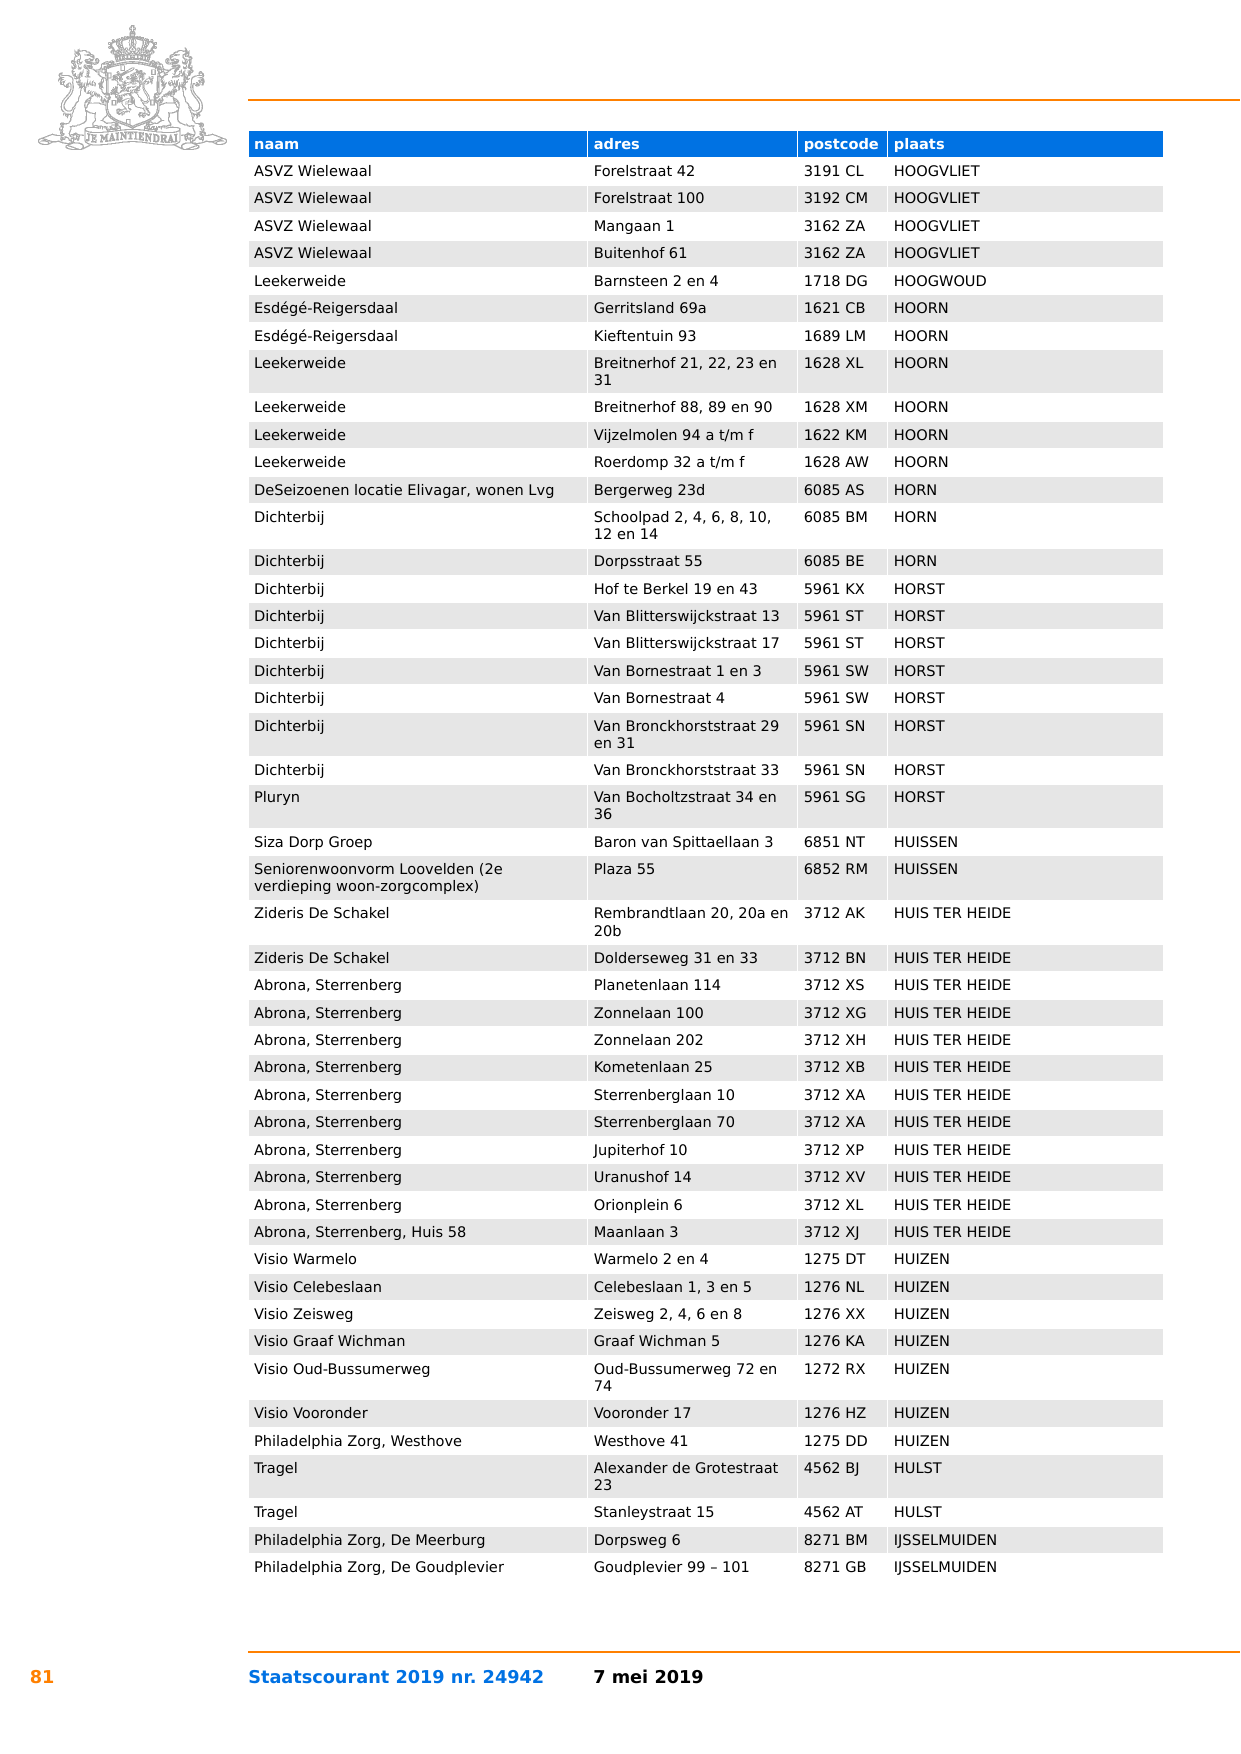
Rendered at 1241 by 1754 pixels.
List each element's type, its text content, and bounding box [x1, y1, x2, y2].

table_cell Philadelphia Zorg, De Goudplevier [249, 1554, 587, 1581]
table_cell 1622 KM [798, 422, 887, 448]
table_cell Van Bronckhorststraat 33 [588, 757, 797, 783]
table_cell HOORN [888, 422, 1163, 448]
table_cell Van Blitterswijckstraat 13 [588, 603, 797, 629]
table_cell Van Bornestraat 1 en 3 [588, 658, 797, 684]
table_cell 5961 SW [798, 658, 887, 684]
table_cell Forelstraat 100 [588, 186, 797, 212]
table_cell HUIS TER HEIDE [888, 1164, 1163, 1191]
table_cell Oud-Bussumerweg 72 en 74 [588, 1356, 797, 1399]
table_cell Abrona, Sterrenberg [249, 1164, 587, 1191]
table_cell Vijzelmolen 94 a t/m f [588, 422, 797, 448]
table_cell HORST [888, 685, 1163, 712]
table_cell 8271 GB [798, 1554, 887, 1581]
table_cell HOORN [888, 350, 1163, 393]
table_cell HOORN [888, 295, 1163, 322]
table_cell Gerritsland 69a [588, 295, 797, 322]
table_cell ASVZ Wielewaal [249, 241, 587, 267]
table_cell Visio Celebeslaan [249, 1274, 587, 1300]
table_cell 1689 LM [798, 323, 887, 349]
table_cell Abrona, Sterrenberg [249, 973, 587, 999]
table_cell HOOGWOUD [888, 268, 1163, 294]
table_cell HOORN [888, 323, 1163, 349]
table_cell 6085 AS [798, 477, 887, 503]
table_cell Dichterbij [249, 603, 587, 629]
table_cell HUISSEN [888, 856, 1163, 900]
table_cell Van Blitterswijckstraat 17 [588, 631, 797, 657]
table_cell Dichterbij [249, 576, 587, 602]
table_cell 5961 SG [798, 785, 887, 828]
table_cell 3712 XJ [798, 1219, 887, 1245]
table_cell 3191 CL [798, 158, 887, 185]
table_cell Kieftentuin 93 [588, 323, 797, 349]
table_cell HORST [888, 576, 1163, 602]
table_cell Visio Vooronder [249, 1400, 587, 1427]
table_cell 1272 RX [798, 1356, 887, 1399]
table_cell HUIS TER HEIDE [888, 973, 1163, 999]
table_cell Zonnelaan 202 [588, 1027, 797, 1054]
table_cell 3162 ZA [798, 213, 887, 239]
table_cell Dichterbij [249, 685, 587, 712]
table_cell Buitenhof 61 [588, 241, 797, 267]
table_cell 1275 DT [798, 1246, 887, 1273]
table_cell 1628 XL [798, 350, 887, 393]
table_cell 6851 NT [798, 829, 887, 855]
table_cell Dorpsstraat 55 [588, 549, 797, 575]
table_cell Tragel [249, 1455, 587, 1498]
table_cell Visio Graaf Wichman [249, 1329, 587, 1355]
table_cell IJSSELMUIDEN [888, 1554, 1163, 1581]
table_header naam [249, 131, 587, 157]
table_cell Dichterbij [249, 504, 587, 547]
table_cell 4562 BJ [798, 1455, 887, 1498]
table_cell Philadelphia Zorg, De Meerburg [249, 1527, 587, 1553]
table_cell HORN [888, 549, 1163, 575]
table_cell Philadelphia Zorg, Westhove [249, 1428, 587, 1454]
table_cell IJSSELMUIDEN [888, 1527, 1163, 1553]
table_cell HOORN [888, 395, 1163, 421]
table_cell Maanlaan 3 [588, 1219, 797, 1245]
table_cell HOOGVLIET [888, 213, 1163, 239]
table_cell Jupiterhof 10 [588, 1137, 797, 1163]
table_cell Visio Zeisweg [249, 1301, 587, 1328]
table_cell 3712 XH [798, 1027, 887, 1054]
table_cell HULST [888, 1500, 1163, 1526]
table_cell HUIZEN [888, 1356, 1163, 1399]
table_cell HUIS TER HEIDE [888, 1082, 1163, 1108]
table_cell Abrona, Sterrenberg [249, 1027, 587, 1054]
table_cell Westhove 41 [588, 1428, 797, 1454]
table_cell Zonnelaan 100 [588, 1000, 797, 1026]
table_cell Zideris De Schakel [249, 945, 587, 971]
table_cell HUIS TER HEIDE [888, 1219, 1163, 1245]
table_cell Plaza 55 [588, 856, 797, 900]
table_cell 5961 ST [798, 603, 887, 629]
table_cell Dichterbij [249, 713, 587, 756]
table_cell Abrona, Sterrenberg, Huis 58 [249, 1219, 587, 1245]
table_header adres [588, 131, 797, 157]
table_cell Barnsteen 2 en 4 [588, 268, 797, 294]
table_cell 1276 HZ [798, 1400, 887, 1427]
table_cell 1718 DG [798, 268, 887, 294]
table_cell 3712 XA [798, 1082, 887, 1108]
table_cell 5961 ST [798, 631, 887, 657]
table_cell Baron van Spittaellaan 3 [588, 829, 797, 855]
table_cell Kometenlaan 25 [588, 1055, 797, 1081]
table_cell 3712 XA [798, 1110, 887, 1136]
table_cell HUIS TER HEIDE [888, 901, 1163, 944]
table_cell Orionplein 6 [588, 1192, 797, 1218]
table_cell Hof te Berkel 19 en 43 [588, 576, 797, 602]
table_cell Abrona, Sterrenberg [249, 1082, 587, 1108]
table_cell Visio Warmelo [249, 1246, 587, 1273]
table_cell 4562 AT [798, 1500, 887, 1526]
table_cell HUIS TER HEIDE [888, 1027, 1163, 1054]
table_cell HORST [888, 757, 1163, 783]
table_cell Forelstraat 42 [588, 158, 797, 185]
table_cell 3712 AK [798, 901, 887, 944]
table_cell HUIS TER HEIDE [888, 1055, 1163, 1081]
table_cell 3712 XL [798, 1192, 887, 1218]
table_cell 3162 ZA [798, 241, 887, 267]
table_cell Esdégé-Reigersdaal [249, 323, 587, 349]
table_cell HUIS TER HEIDE [888, 1000, 1163, 1026]
table_cell 3712 XG [798, 1000, 887, 1026]
table_cell HORST [888, 785, 1163, 828]
table_cell Breitnerhof 21, 22, 23 en 31 [588, 350, 797, 393]
table_cell Planetenlaan 114 [588, 973, 797, 999]
table_cell Zeisweg 2, 4, 6 en 8 [588, 1301, 797, 1328]
table_cell 1628 XM [798, 395, 887, 421]
table_cell HUIS TER HEIDE [888, 1137, 1163, 1163]
table_cell HUIS TER HEIDE [888, 945, 1163, 971]
table_cell Uranushof 14 [588, 1164, 797, 1191]
table_cell 1276 KA [798, 1329, 887, 1355]
table_cell Siza Dorp Groep [249, 829, 587, 855]
table_cell Leekerweide [249, 350, 587, 393]
table_cell 1275 DD [798, 1428, 887, 1454]
table_cell 3712 XS [798, 973, 887, 999]
table_cell Dichterbij [249, 549, 587, 575]
table_header postcode [798, 131, 887, 157]
table_cell HUIZEN [888, 1301, 1163, 1328]
table_cell Warmelo 2 en 4 [588, 1246, 797, 1273]
table_cell Abrona, Sterrenberg [249, 1137, 587, 1163]
table_cell Van Bocholtzstraat 34 en 36 [588, 785, 797, 828]
table_cell ASVZ Wielewaal [249, 158, 587, 185]
table_cell 5961 SN [798, 757, 887, 783]
table_cell Van Bornestraat 4 [588, 685, 797, 712]
table_cell HORST [888, 603, 1163, 629]
table_cell 3712 XV [798, 1164, 887, 1191]
table_cell Schoolpad 2, 4, 6, 8, 10, 12 en 14 [588, 504, 797, 547]
table_cell HULST [888, 1455, 1163, 1498]
table_cell HOORN [888, 449, 1163, 476]
table_cell Roerdomp 32 a t/m f [588, 449, 797, 476]
table_cell 1276 NL [798, 1274, 887, 1300]
table_cell Seniorenwoonvorm Loovelden (2e verdieping woon-zorgcomplex) [249, 856, 587, 900]
table_cell 6085 BM [798, 504, 887, 547]
table_cell Esdégé-Reigersdaal [249, 295, 587, 322]
table_cell Stanleystraat 15 [588, 1500, 797, 1526]
table_cell 3192 CM [798, 186, 887, 212]
table_cell Dichterbij [249, 631, 587, 657]
table_cell HUIZEN [888, 1428, 1163, 1454]
table_cell DeSeizoenen locatie Elivagar, wonen Lvg [249, 477, 587, 503]
table_cell HORST [888, 631, 1163, 657]
table_cell 3712 BN [798, 945, 887, 971]
table_cell HOOGVLIET [888, 186, 1163, 212]
table_cell Dichterbij [249, 757, 587, 783]
table_cell Sterrenberglaan 10 [588, 1082, 797, 1108]
table_cell 3712 XP [798, 1137, 887, 1163]
table_cell 5961 KX [798, 576, 887, 602]
table_cell HUIZEN [888, 1329, 1163, 1355]
table_cell Graaf Wichman 5 [588, 1329, 797, 1355]
table_cell Dolderseweg 31 en 33 [588, 945, 797, 971]
table_cell Dichterbij [249, 658, 587, 684]
table_cell Alexander de Grotestraat 23 [588, 1455, 797, 1498]
table_cell 1276 XX [798, 1301, 887, 1328]
table_cell HUISSEN [888, 829, 1163, 855]
table_cell Leekerweide [249, 422, 587, 448]
table_cell Bergerweg 23d [588, 477, 797, 503]
table_cell HUIS TER HEIDE [888, 1192, 1163, 1218]
table_cell Leekerweide [249, 268, 587, 294]
table_cell 6085 BE [798, 549, 887, 575]
table_cell HOOGVLIET [888, 241, 1163, 267]
table_cell ASVZ Wielewaal [249, 186, 587, 212]
table_cell Leekerweide [249, 449, 587, 476]
table_cell 3712 XB [798, 1055, 887, 1081]
table_cell Sterrenberglaan 70 [588, 1110, 797, 1136]
table_cell Celebeslaan 1, 3 en 5 [588, 1274, 797, 1300]
table_cell Leekerweide [249, 395, 587, 421]
table_cell HUIZEN [888, 1274, 1163, 1300]
table_cell ASVZ Wielewaal [249, 213, 587, 239]
table_cell 6852 RM [798, 856, 887, 900]
table_cell Visio Oud-Bussumerweg [249, 1356, 587, 1399]
table_cell Zideris De Schakel [249, 901, 587, 944]
table_cell Vooronder 17 [588, 1400, 797, 1427]
table_cell Abrona, Sterrenberg [249, 1055, 587, 1081]
table_cell Goudplevier 99 – 101 [588, 1554, 797, 1581]
table_cell Abrona, Sterrenberg [249, 1192, 587, 1218]
table_cell Rembrandtlaan 20, 20a en 20b [588, 901, 797, 944]
table_cell Pluryn [249, 785, 587, 828]
table_cell HORST [888, 658, 1163, 684]
table_cell Abrona, Sterrenberg [249, 1000, 587, 1026]
table_header plaats [888, 131, 1163, 157]
table_cell HUIZEN [888, 1246, 1163, 1273]
table_cell HORST [888, 713, 1163, 756]
table_cell 8271 BM [798, 1527, 887, 1553]
table_cell HOOGVLIET [888, 158, 1163, 185]
table_cell Tragel [249, 1500, 587, 1526]
table_cell 1621 CB [798, 295, 887, 322]
table_cell Van Bronckhorststraat 29 en 31 [588, 713, 797, 756]
table_cell Dorpsweg 6 [588, 1527, 797, 1553]
table_cell HORN [888, 504, 1163, 547]
table_cell HUIZEN [888, 1400, 1163, 1427]
table_cell 1628 AW [798, 449, 887, 476]
table_cell Abrona, Sterrenberg [249, 1110, 587, 1136]
table_cell Breitnerhof 88, 89 en 90 [588, 395, 797, 421]
table_cell HORN [888, 477, 1163, 503]
table_cell 5961 SW [798, 685, 887, 712]
table_cell HUIS TER HEIDE [888, 1110, 1163, 1136]
table_cell Mangaan 1 [588, 213, 797, 239]
table_cell 5961 SN [798, 713, 887, 756]
picture [38, 25, 227, 150]
